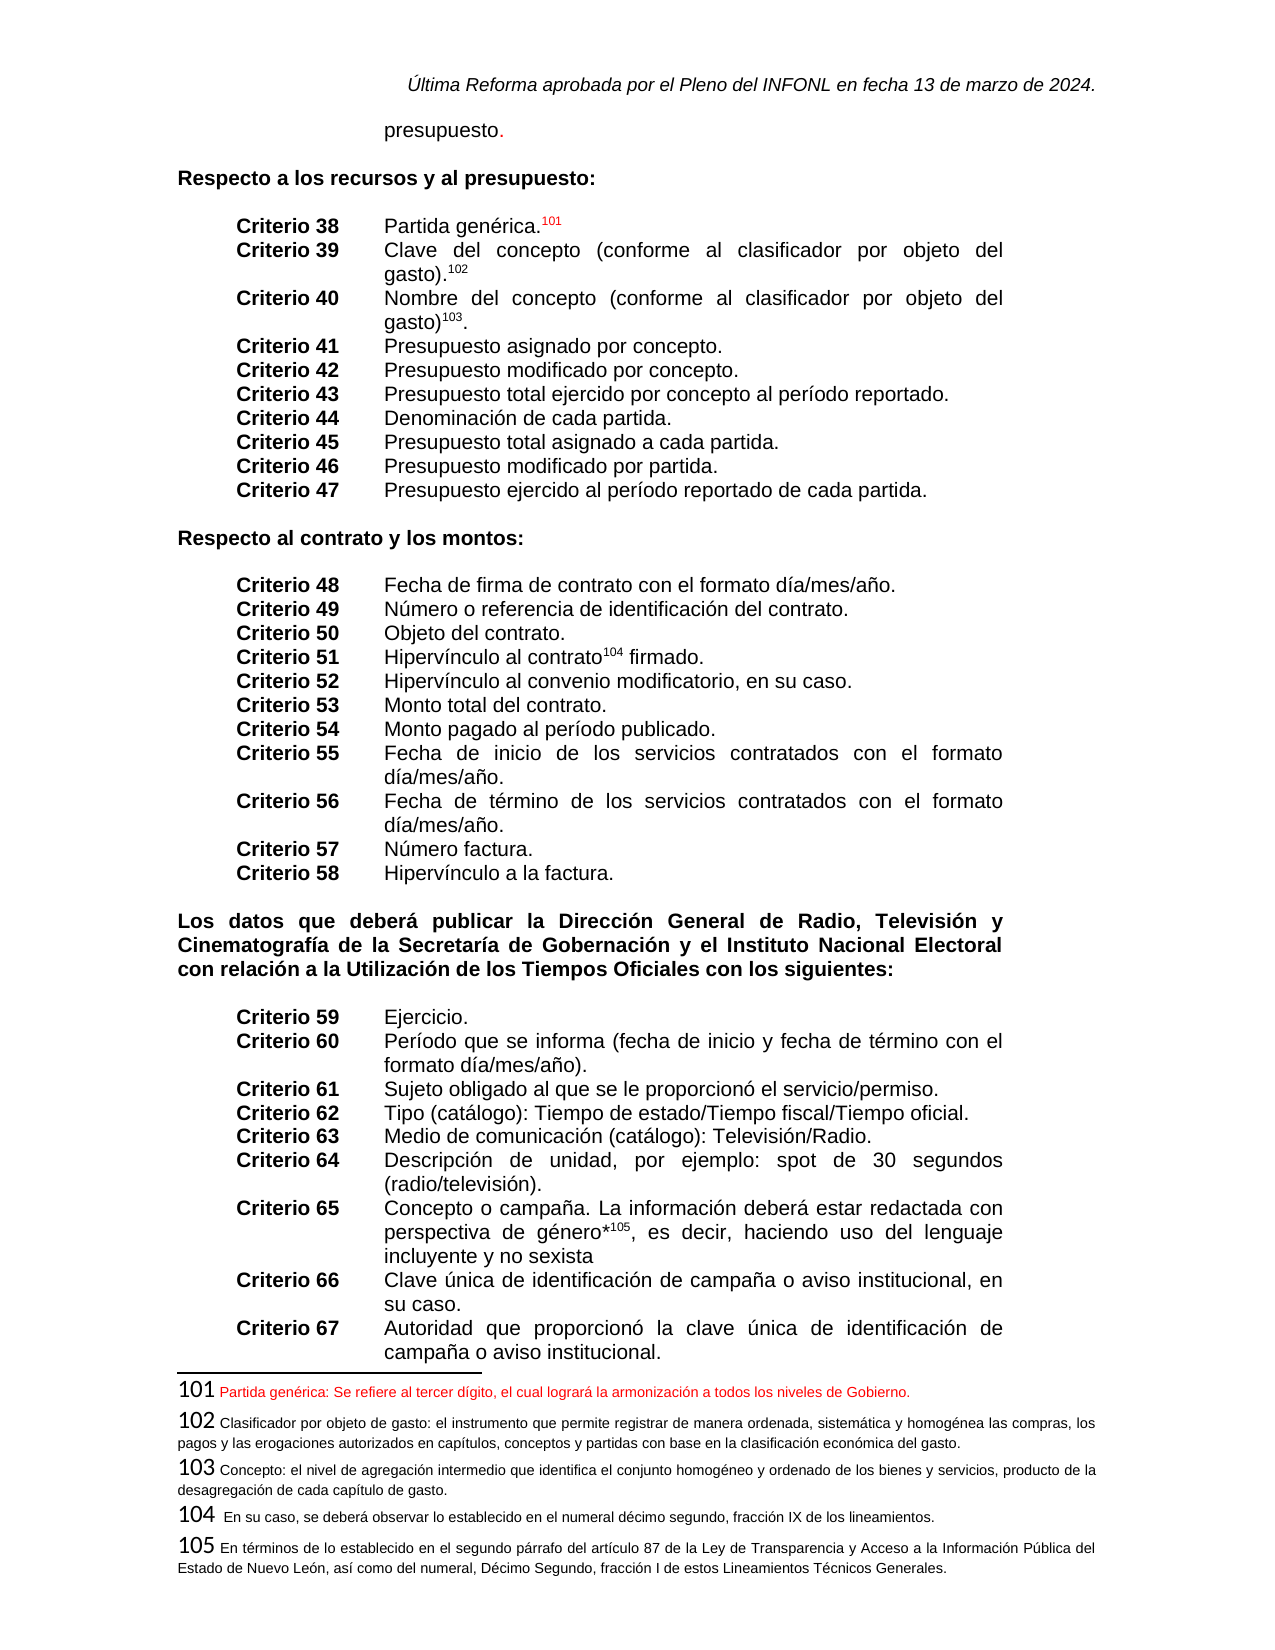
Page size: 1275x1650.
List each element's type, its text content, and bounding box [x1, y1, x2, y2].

text Partida genérica: Se refiere al tercer dígito, el cual logrará la armonización a todos los niveles de Gobierno. [177, 1373, 1098, 1404]
text Criterio 58 Hipervínculo a la factura. [236, 861, 1004, 885]
text Criterio 53 Monto total del contrato. [236, 693, 1004, 717]
text Respecto al contrato y los montos: [177, 525, 1004, 549]
text Criterio 57 Número factura. [236, 837, 1004, 861]
text Concepto: el nivel de agregación intermedio que identifica el conjunto homogéneo y ordenado de los bienes y servicios, producto de la desagregación de cada capítulo de gasto. [177, 1451, 1098, 1498]
text En su caso, se deberá observar lo establecido en el numeral décimo segundo, fracción IX de los lineamientos. [177, 1498, 1098, 1529]
text Criterio 50 Objeto del contrato. [236, 621, 1004, 645]
text Criterio 67 Autoridad que proporcionó la clave única de identificación de campaña o aviso institucional. [236, 1316, 1004, 1364]
text Criterio 46 Presupuesto modificado por partida. [236, 453, 1004, 477]
text Criterio 43 Presupuesto total ejercido por concepto al período reportado. [236, 382, 1004, 406]
text Respecto a los recursos y al presupuesto: [177, 166, 1004, 190]
text Los datos que deberá publicar la Dirección General de Radio, Televisión y Cinematografía de la Secretaría de Gobernación y el Instituto Nacional Electoral con relación a la Utilización de los Tiempos Oficiales con los siguientes: [177, 909, 1004, 981]
text Criterio 65 Concepto o campaña. La información deberá estar redactada con perspectiva de género*, es decir, haciendo uso del lenguaje incluyente y no sexista [236, 1196, 1004, 1268]
text Criterio 38 Partida genérica. [236, 214, 1004, 238]
text presupuesto. [236, 118, 1004, 142]
text Criterio 44 Denominación de cada partida. [236, 406, 1004, 429]
text Criterio 47 Presupuesto ejercido al período reportado de cada partida. [236, 477, 1004, 501]
text Criterio 51 Hipervínculo al contrato firmado. [236, 645, 1004, 669]
text Criterio 54 Monto pagado al período publicado. [236, 717, 1004, 741]
text Criterio 49 Número o referencia de identificación del contrato. [236, 597, 1004, 621]
text Criterio 42 Presupuesto modificado por concepto. [236, 358, 1004, 382]
text Criterio 64 Descripción de unidad, por ejemplo: spot de 30 segundos (radio/televisión). [236, 1148, 1004, 1196]
text Criterio 63 Medio de comunicación (catálogo): Televisión/Radio. [236, 1124, 1004, 1148]
text Criterio 55 Fecha de inicio de los servicios contratados con el formato día/mes/año. [236, 741, 1004, 789]
text Criterio 45 Presupuesto total asignado a cada partida. [236, 429, 1004, 453]
text Criterio 40 Nombre del concepto (conforme al clasificador por objeto del gasto). [236, 286, 1004, 334]
text Criterio 52 Hipervínculo al convenio modificatorio, en su caso. [236, 669, 1004, 693]
text Criterio 41 Presupuesto asignado por concepto. [236, 334, 1004, 358]
text Criterio 48 Fecha de firma de contrato con el formato día/mes/año. [236, 573, 1004, 597]
text Criterio 62 Tipo (catálogo): Tiempo de estado/Tiempo fiscal/Tiempo oficial. [236, 1100, 1004, 1124]
text Criterio 56 Fecha de término de los servicios contratados con el formato día/mes/año. [236, 789, 1004, 837]
text Criterio 59 Ejercicio. [236, 1004, 1004, 1028]
text En términos de lo establecido en el segundo párrafo del artículo 87 de la Ley de Transparencia y Acceso a la Información Pública del Estado de Nuevo León, así como del numeral, Décimo Segundo, fracción I de estos Lineamientos Técnicos Generales. [177, 1529, 1098, 1576]
text Criterio 60 Período que se informa (fecha de inicio y fecha de término con el formato día/mes/año). [236, 1028, 1004, 1076]
text Criterio 61 Sujeto obligado al que se le proporcionó el servicio/permiso. [236, 1076, 1004, 1100]
text Clasificador por objeto de gasto: el instrumento que permite registrar de manera ordenada, sistemática y homogénea las compras, los pagos y las erogaciones autorizados en capítulos, conceptos y partidas con base en la clasificación económica del gasto. [177, 1404, 1098, 1451]
text Criterio 66 Clave única de identificación de campaña o aviso institucional, en su caso. [236, 1268, 1004, 1316]
text Criterio 39 Clave del concepto (conforme al clasificador por objeto del gasto). [236, 238, 1004, 286]
